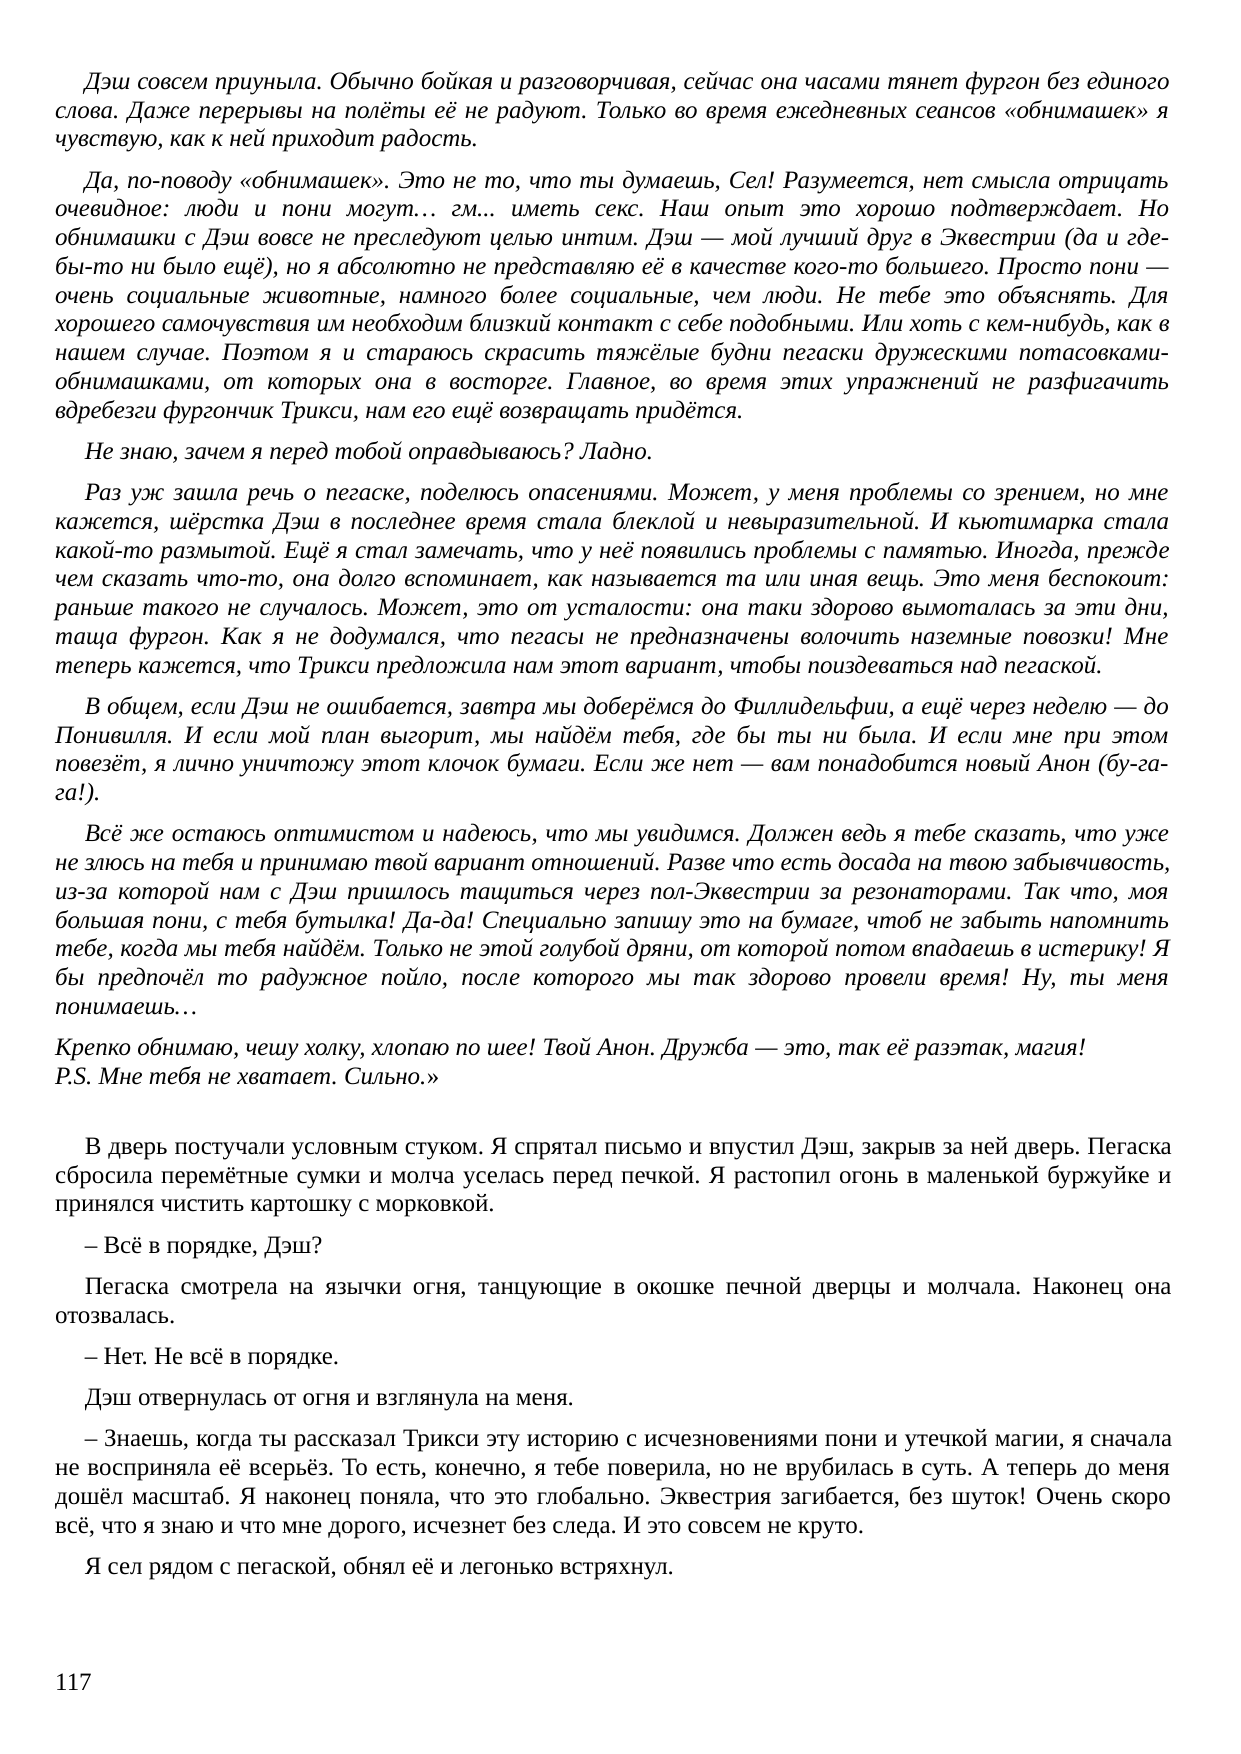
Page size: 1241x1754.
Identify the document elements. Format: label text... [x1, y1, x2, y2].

text – Знаешь, когда ты рассказал Трикси эту историю с исчезновениями пони и утечкой магии, я сначала не восприняла её всерьёз. То есть, конечно, я тебе поверила, но не врубилась в суть. А теперь до меня дошёл масштаб. Я наконец поняла, что это глобально. Эквестрия загибается, без шуток! Очень скоро всё, что я знаю и что мне дорого, исчезнет без следа. И это совсем не круто. [55, 1423, 1173, 1538]
text Раз уж зашла речь о пегаске, поделюсь опасениями. Может, у меня проблемы со зрением, но мне кажется, шёрстка Дэш в последнее время стала блеклой и невыразительной. И кьютимарка стала какой-то размытой. Ещё я стал замечать, что у неё появились проблемы с памятью. Иногда, прежде чем сказать что-то, она долго вспоминает, как называется та или иная вещь. Это меня беспокоит: раньше такого не случалось. Может, это от усталости: она таки здорово вымоталась за эти дни, таща фургон. Как я не додумался, что пегасы не предназначены волочить наземные повозки! Мне теперь кажется, что Трикси предложила нам этот вариант, чтобы поиздеваться над пегаской. [55, 477, 1173, 678]
text Дэш совсем приуныла. Обычно бойкая и разговорчивая, сейчас она часами тянет фургон без единого слова. Даже перерывы на полёты её не радуют. Только во время ежедневных сеансов «обнимашек» я чувствую, как к ней приходит радость. [55, 66, 1173, 152]
text В общем, если Дэш не ошибается, завтра мы доберёмся до Филлидельфии, а ещё через неделю — до Понивилля. И если мой план выгорит, мы найдём тебя, где бы ты ни была. И если мне при этом повезёт, я лично уничтожу этот клочок бумаги. Если же нет — вам понадобится новый Анон (бу-га-га!). [55, 691, 1173, 806]
text В дверь постучали условным стуком. Я спрятал письмо и впустил Дэш, закрыв за ней дверь. Пегаска сбросила перемётные сумки и молча уселась перед печкой. Я растопил огонь в маленькой буржуйке и принялся чистить картошку с морковкой. [55, 1131, 1173, 1217]
text P.S. Мне тебя не хватает. Сильно.» [55, 1061, 1173, 1090]
text Пегаска смотрела на язычки огня, танцующие в окошке печной дверцы и молчала. Наконец она отозвалась. [55, 1271, 1173, 1328]
text Крепко обнимаю, чешу холку, хлопаю по шее! Твой Анон. Дружба — это, так её разэтак, магия! [55, 1032, 1173, 1061]
text – Нет. Не всё в порядке. [55, 1341, 1173, 1370]
text Я сел рядом с пегаской, обнял её и легонько встряхнул. [55, 1551, 1173, 1580]
text – Всё в порядке, Дэш? [55, 1230, 1173, 1258]
text Дэш отвернулась от огня и взглянула на меня. [55, 1382, 1173, 1411]
text Да, по-поводу «обнимашек». Это не то, что ты думаешь, Сел! Разумеется, нет смысла отрицать очевидное: люди и пони могут… гм... иметь секс. Наш опыт это хорошо подтверждает. Но обнимашки с Дэш вовсе не преследуют целью интим. Дэш — мой лучший друг в Эквестрии (да и где-бы-то ни было ещё), но я абсолютно не представляю её в качестве кого-то большего. Просто пони — очень социальные животные, намного более социальные, чем люди. Не тебе это объяснять. Для хорошего самочувствия им необходим близкий контакт с себе подобными. Или хоть с кем-нибудь, как в нашем случае. Поэтом я и стараюсь скрасить тяжёлые будни пегаски дружескими потасовками-обнимашками, от которых она в восторге. Главное, во время этих упражнений не разфигачить вдребезги фургончик Трикси, нам его ещё возвращать придётся. [55, 165, 1173, 423]
text Всё же остаюсь оптимистом и надеюсь, что мы увидимся. Должен ведь я тебе сказать, что уже не злюсь на тебя и принимаю твой вариант отношений. Разве что есть досада на твою забывчивость, из-за которой нам с Дэш пришлось тащиться через пол-Эквестрии за резонаторами. Так что, моя большая пони, с тебя бутылка! Да-да! Специально запишу это на бумаге, чтоб не забыть напомнить тебе, когда мы тебя найдём. Только не этой голубой дряни, от которой потом впадаешь в истерику! Я бы предпочёл то радужное пойло, после которого мы так здорово провели время! Ну, ты меня понимаешь… [55, 818, 1173, 1020]
text Не знаю, зачем я перед тобой оправдываюсь? Ладно. [55, 436, 1173, 465]
